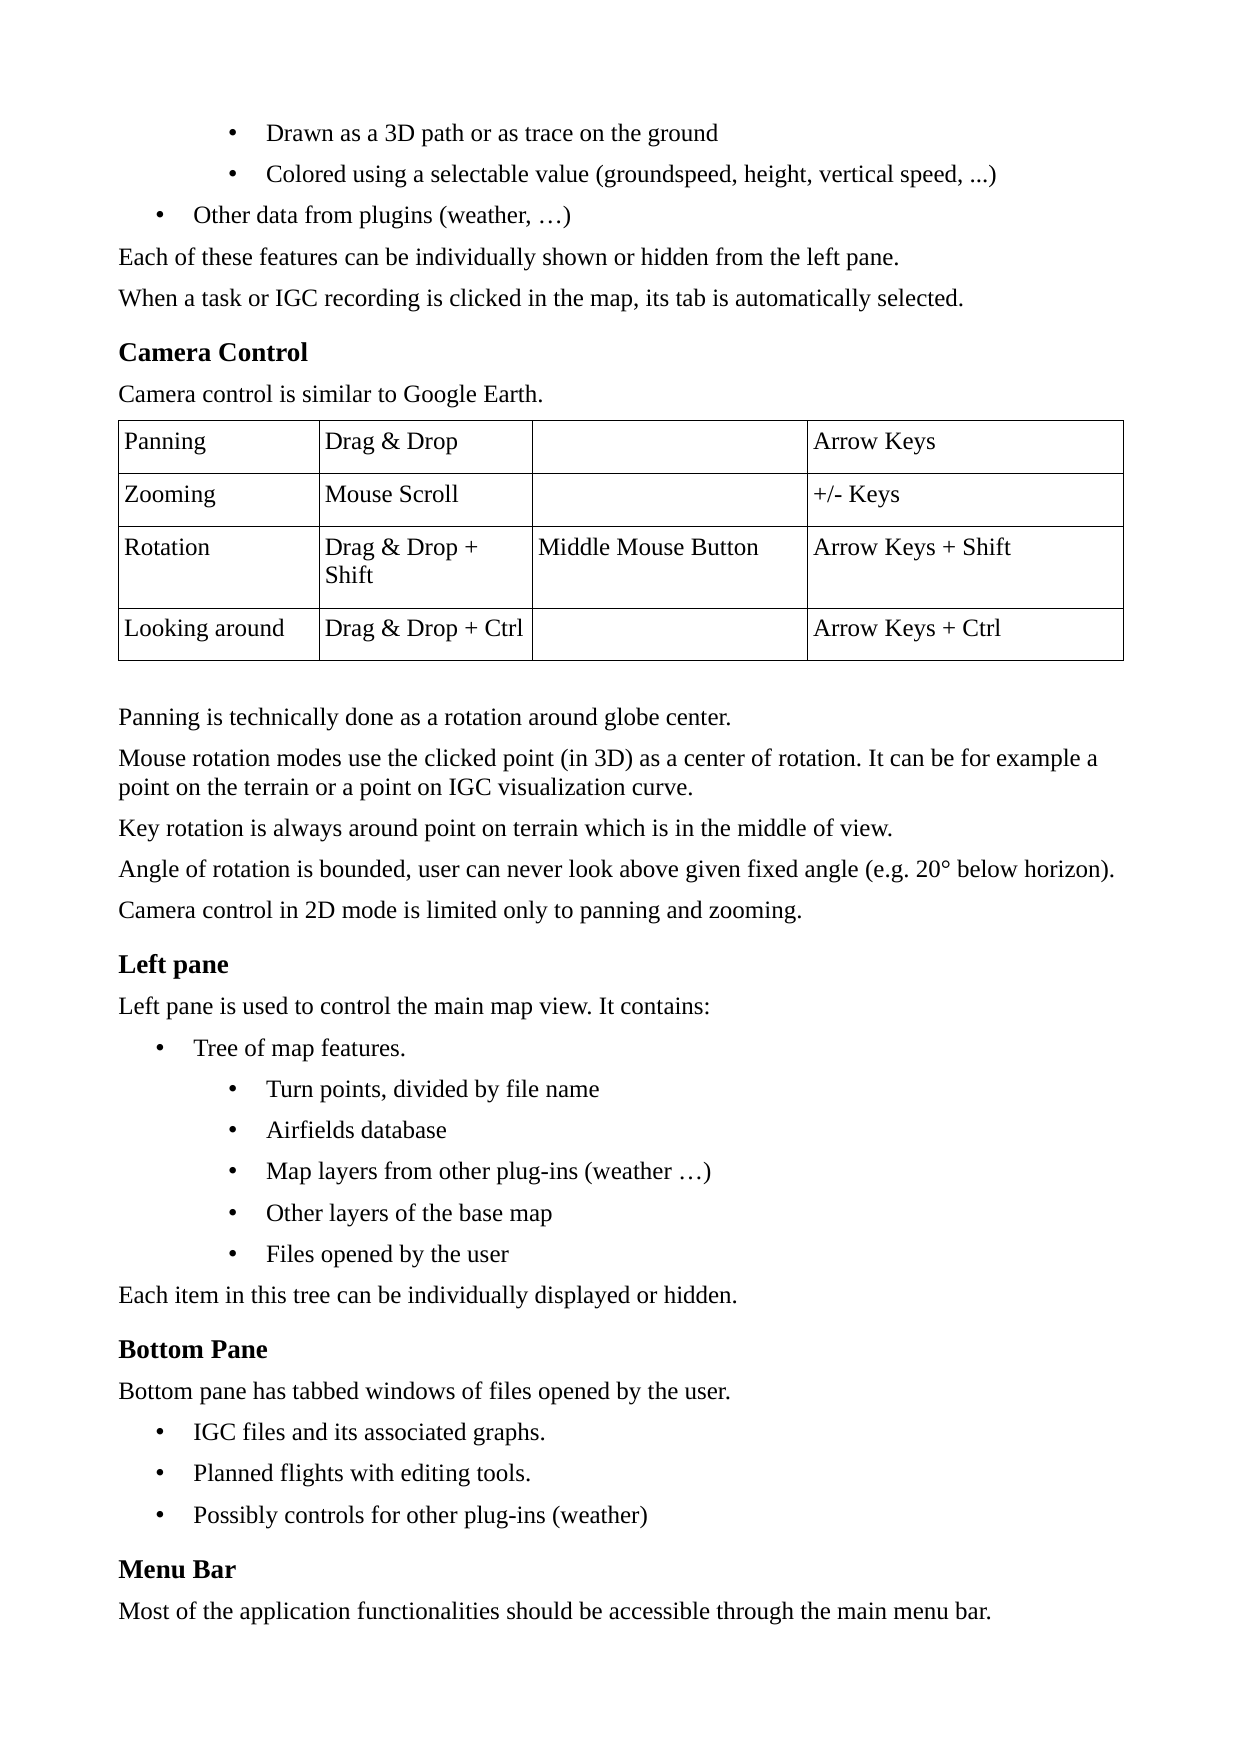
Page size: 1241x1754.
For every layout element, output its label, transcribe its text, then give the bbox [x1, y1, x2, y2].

table_cell Mouse Scroll [320, 474, 532, 526]
table_header Panning [119, 421, 319, 473]
list Other layers of the base map [228, 1198, 1122, 1226]
subtitle Menu Bar [118, 1553, 1122, 1584]
text Each item in this tree can be individually displayed or hidden. [118, 1280, 1122, 1309]
text Camera control in 2D mode is limited only to panning and zooming. [118, 895, 1122, 924]
list Tree of map features. [156, 1033, 1122, 1061]
table_header Drag & Drop [320, 421, 532, 473]
table_header Arrow Keys [808, 421, 1123, 473]
subtitle Bottom Pane [118, 1333, 1122, 1364]
table_cell Drag & Drop + Ctrl [320, 609, 532, 660]
list Turn points, divided by file name [228, 1074, 1122, 1103]
text Angle of rotation is bounded, user can never look above given fixed angle (e.g. 20° below horizon). [118, 854, 1122, 883]
list Airfields database [228, 1115, 1122, 1144]
table_header [533, 421, 807, 473]
subtitle Camera Control [118, 336, 1122, 367]
text Panning is technically done as a rotation around globe center. [118, 702, 1122, 730]
table_cell Rotation [119, 527, 319, 607]
list Map layers from other plug-ins (weather …) [228, 1156, 1122, 1185]
table_cell [533, 609, 807, 660]
table_cell +/- Keys [808, 474, 1123, 526]
list Drawn as a 3D path or as trace on the ground [228, 118, 1122, 147]
list Planned flights with editing tools. [156, 1458, 1122, 1487]
text Bottom pane has tabbed windows of files opened by the user. [118, 1376, 1122, 1405]
text Key rotation is always around point on terrain which is in the middle of view. [118, 813, 1122, 842]
list Files opened by the user [228, 1239, 1122, 1268]
table_cell Looking around [119, 609, 319, 660]
list Possibly controls for other plug-ins (weather) [156, 1500, 1122, 1528]
text When a task or IGC recording is clicked in the map, its tab is automatically selected. [118, 283, 1122, 312]
table_cell [533, 474, 807, 526]
table_cell Arrow Keys + Shift [808, 527, 1123, 607]
text Mouse rotation modes use the clicked point (in 3D) as a center of rotation. It can be for example a point on the terrain or a point on IGC visualization curve. [118, 743, 1122, 800]
text Camera control is similar to Google Earth. [118, 379, 1122, 408]
text Each of these features can be individually shown or hidden from the left pane. [118, 242, 1122, 271]
subtitle Left pane [118, 948, 1122, 979]
list IGC files and its associated graphs. [156, 1417, 1122, 1446]
table_cell Zooming [119, 474, 319, 526]
table_cell Arrow Keys + Ctrl [808, 609, 1123, 660]
list Other data from plugins (weather, …) [156, 201, 1122, 229]
text Most of the application functionalities should be accessible through the main menu bar. [118, 1596, 1122, 1624]
table_cell Drag & Drop + Shift [320, 527, 532, 607]
list Colored using a selectable value (groundspeed, height, vertical speed, ...) [228, 159, 1122, 188]
text Left pane is used to control the main map view. It contains: [118, 991, 1122, 1020]
table_cell Middle Mouse Button [533, 527, 807, 607]
